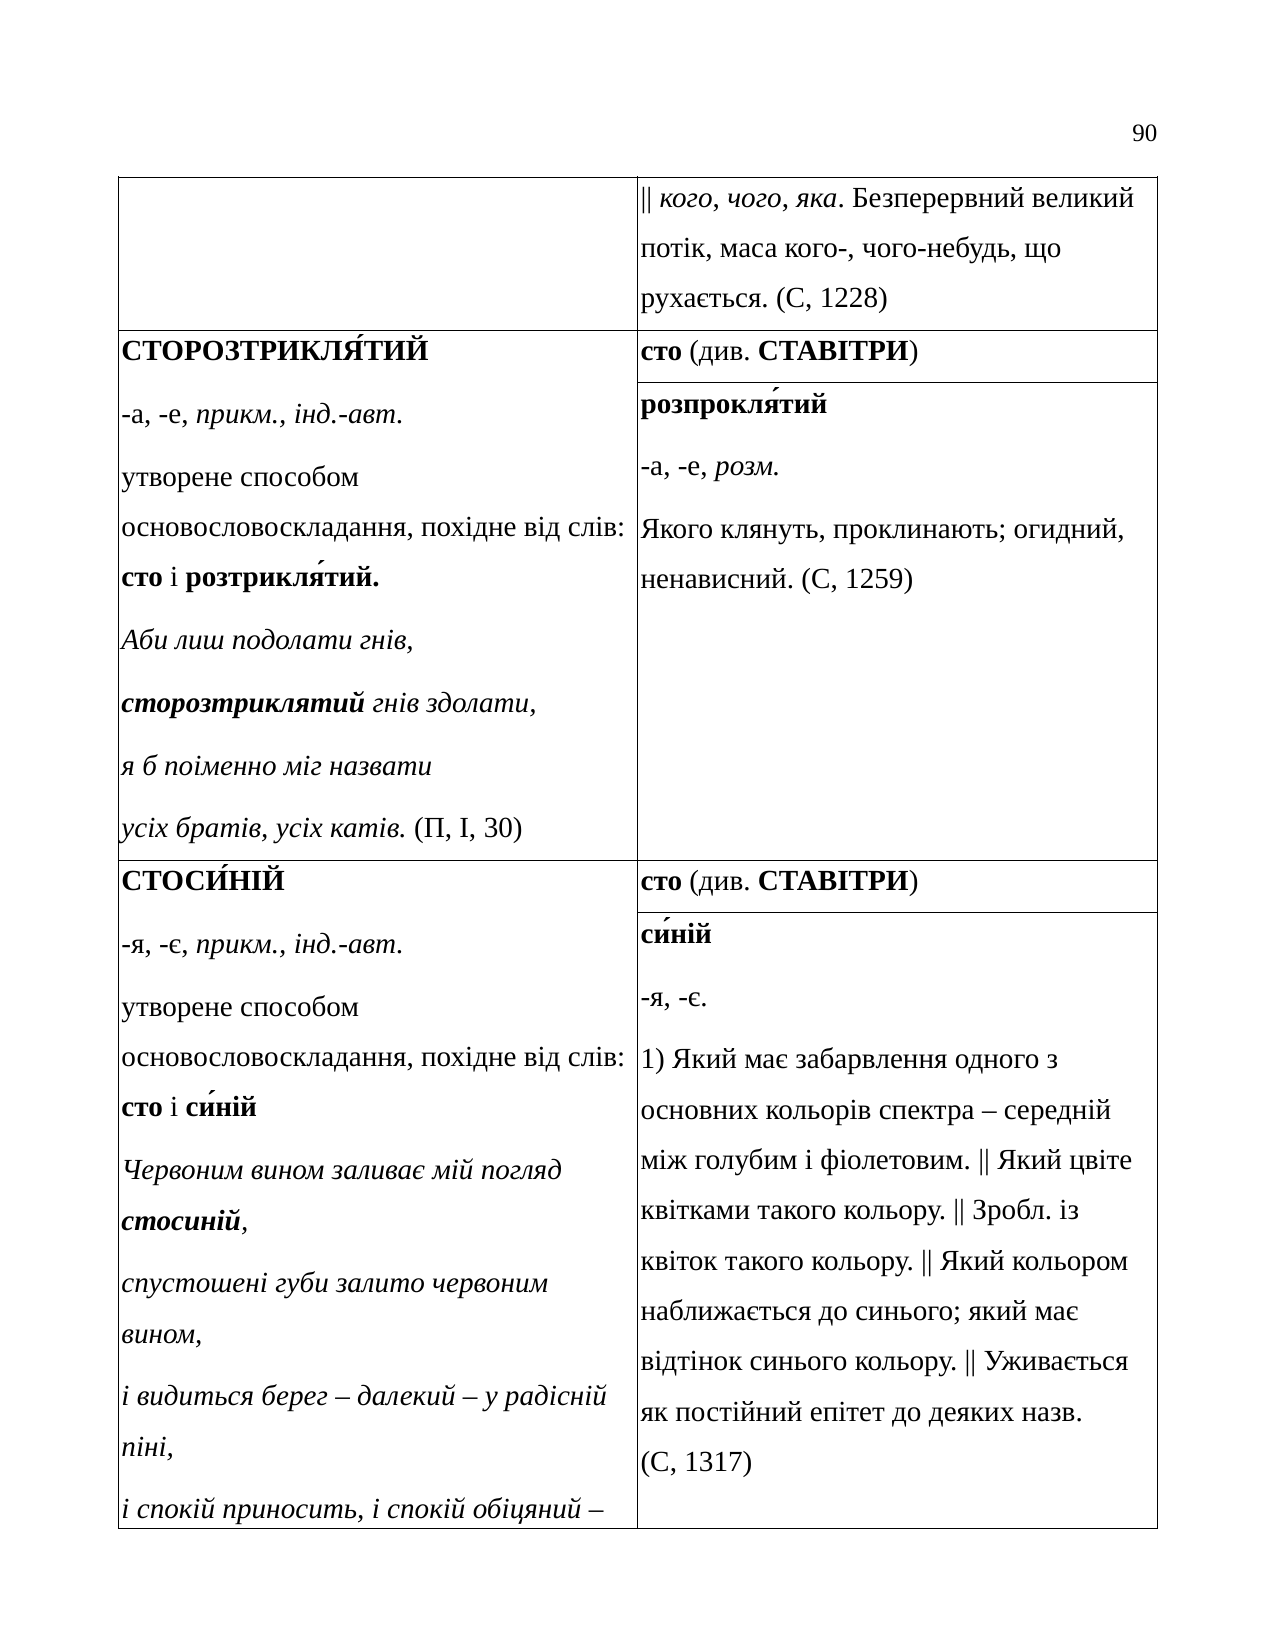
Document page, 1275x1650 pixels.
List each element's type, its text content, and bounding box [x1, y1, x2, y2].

table_cell сто (див. СТАВІТРИ) [638, 331, 1157, 382]
table_cell СТОРОЗТРИКЛЯ́ТИЙ -а, -е, прикм., інд.-авт. утворене способом основословоскладання, похідне від слів: сто і розтрикля́тий. Аби лиш подолати гнів, сторозтриклятий гнів здолати, я б поіменно міг назвати усіх братів, усіх катів. (П, І, 30) [119, 331, 637, 860]
table_cell [119, 178, 637, 329]
table_cell розпрокля́тий -а, -е, розм. Якого клянуть, проклинають; огидний, ненависний. (С, 1259) [638, 383, 1157, 860]
table_cell сто (див. СТАВІТРИ) [638, 861, 1157, 912]
table_cell си́ній -я, -є. 1) Який має забарвлення одного з основних кольорів спектра – середній між голубим і фіолетовим. || Який цвіте квітками такого кольору. || Зробл. із квіток такого кольору. || Який кольором наближається до синього; який має відтінок синього кольору. || Уживається як постійний епітет до деяких назв. (С, 1317) [638, 913, 1157, 1528]
table_cell СТОСИ́НІЙ -я, -є, прикм., інд.-авт. утворене способом основословоскладання, похідне від слів: сто і си́ній Червоним вином заливає мій погляд стосиній, спустошені губи залито червоним вином, і видиться берег – далекий – у радісній піні, і спокій приносить, і спокій обіцяний – [119, 861, 637, 1528]
table_cell || кого, чого, яка. Безперервний великий потік, маса кого-, чого-небудь, що рухається. (С, 1228) [638, 178, 1157, 329]
